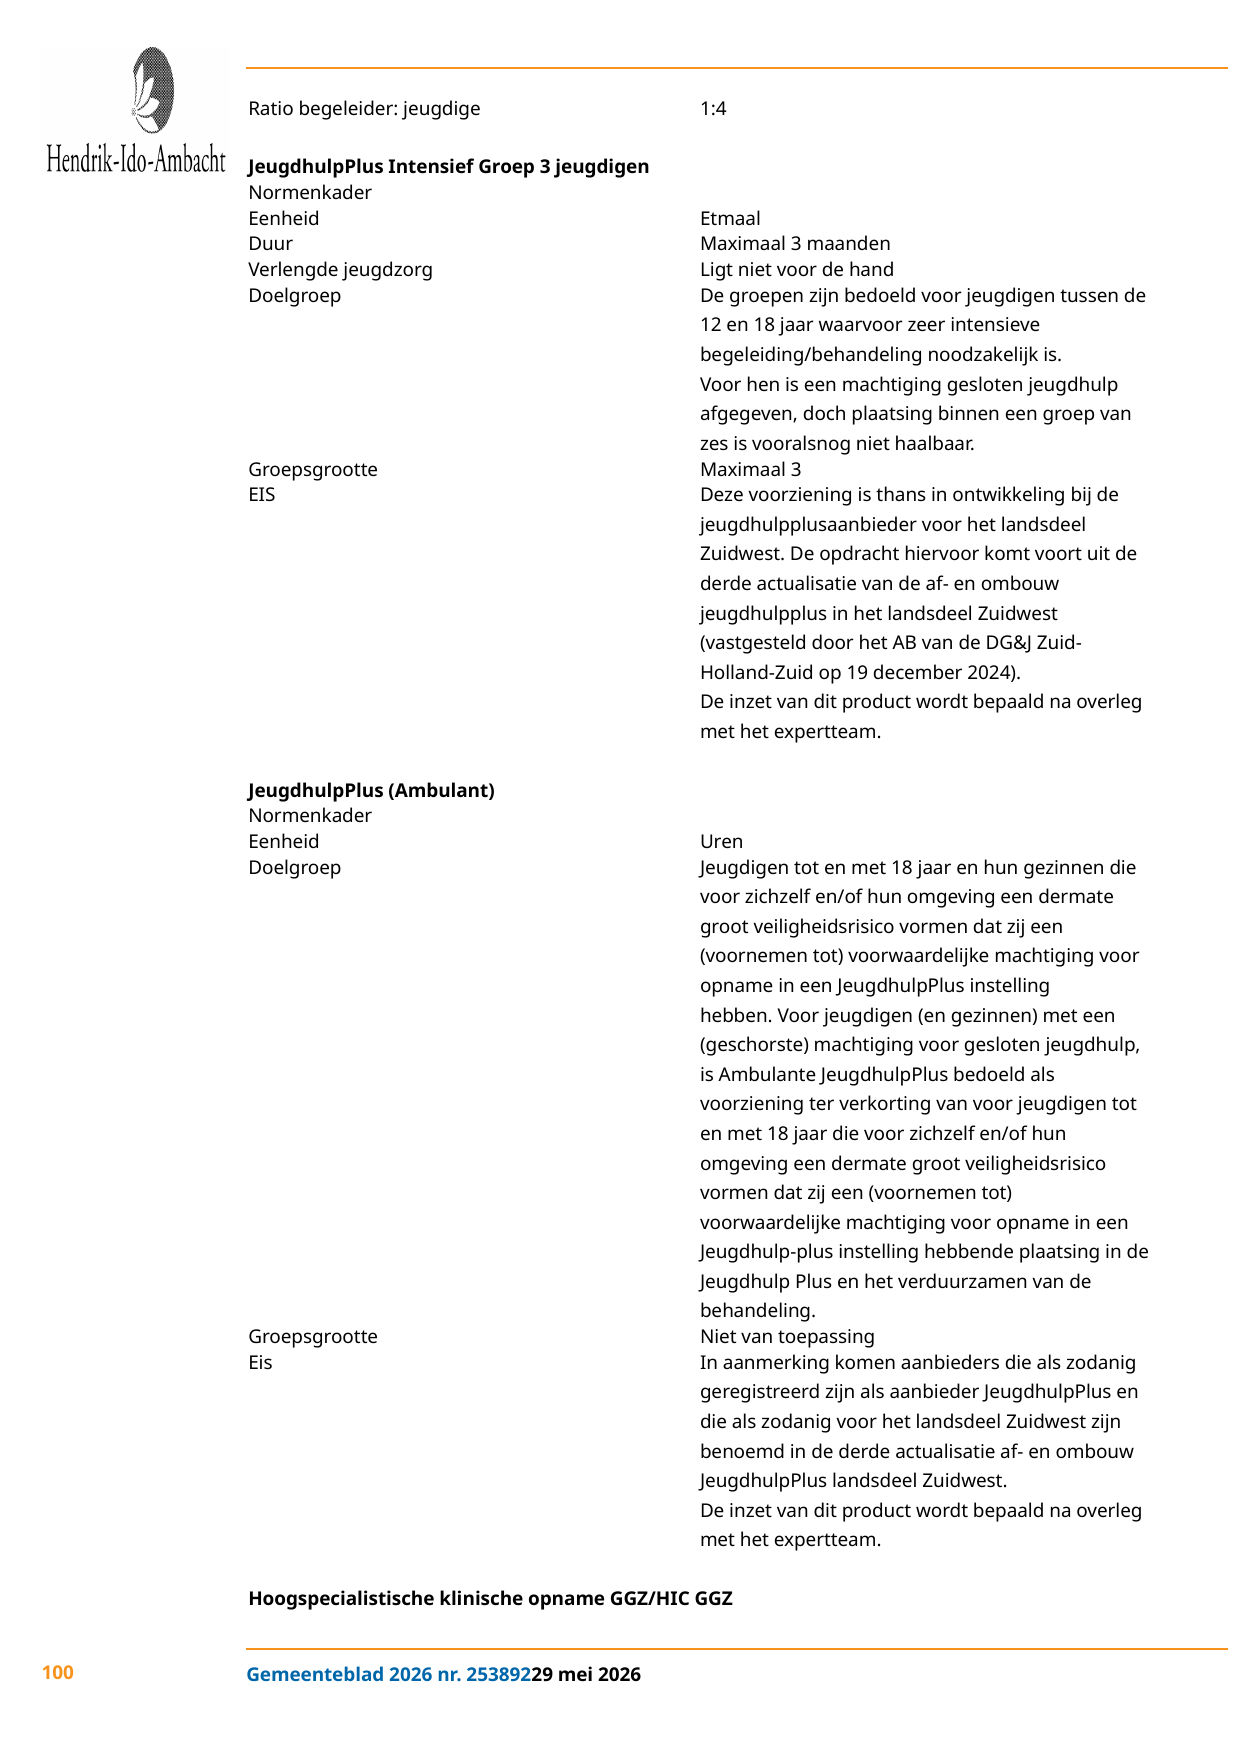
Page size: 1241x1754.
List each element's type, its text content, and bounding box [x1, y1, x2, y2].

table_cell Ligt niet voor de hand [700, 256, 1152, 282]
table_cell Deze voorziening is thans in ontwikkeling bij de jeugdhulpplusaanbieder voor het landsdeel Zuidwest. De opdracht hiervoor komt voort uit de derde actualisatie van de af- en ombouw jeugdhulpplus in het landsdeel Zuidwest (vastgesteld door het AB van de DG&J Zuid-Holland-Zuid op 19 december 2024). De inzet van dit product wordt bepaald na overleg met het expertteam. [700, 481, 1152, 744]
table_cell Normenkader [248, 803, 700, 828]
table_cell [700, 179, 1152, 205]
table_cell In aanmerking komen aanbieders die als zodanig geregistreerd zijn als aanbieder JeugdhulpPlus en die als zodanig voor het landsdeel Zuidwest zijn benoemd in de derde actualisatie af- en ombouw JeugdhulpPlus landsdeel Zuidwest. De inzet van dit product wordt bepaald na overleg met het expertteam. [700, 1349, 1152, 1552]
table_cell Groepsgrootte [248, 1324, 700, 1349]
table_cell Ratio begeleider: jeugdige [248, 95, 700, 121]
table_cell Etmaal [700, 205, 1152, 231]
table_header JeugdhulpPlus (Ambulant) [248, 777, 1152, 802]
table_cell De groepen zijn bedoeld voor jeugdigen tussen de 12 en 18 jaar waarvoor zeer intensieve begeleiding/behandeling noodzakelijk is. Voor hen is een machtiging gesloten jeugdhulp afgegeven, doch plaatsing binnen een groep van zes is vooralsnog niet haalbaar. [700, 282, 1152, 456]
table_cell [700, 803, 1152, 828]
picture [41, 47, 231, 172]
table_cell Uren [700, 828, 1152, 854]
table_cell Normenkader [248, 179, 700, 205]
table_header Hoogspecialistische klinische opname GGZ/HIC GGZ [248, 1585, 1152, 1611]
table_cell EIS [248, 481, 700, 744]
table_cell Jeugdigen tot en met 18 jaar en hun gezinnen die voor zichzelf en/of hun omgeving een dermate groot veiligheidsrisico vormen dat zij een (voornemen tot) voorwaardelijke machtiging voor opname in een JeugdhulpPlus instelling hebben. Voor jeugdigen (en gezinnen) met een (geschorste) machtiging voor gesloten jeugdhulp, is Ambulante JeugdhulpPlus bedoeld als voorziening ter verkorting van voor jeugdigen tot en met 18 jaar die voor zichzelf en/of hun omgeving een dermate groot veiligheidsrisico vormen dat zij een (voornemen tot) voorwaardelijke machtiging voor opname in een Jeugdhulp-plus instelling hebbende plaatsing in de Jeugdhulp Plus en het verduurzamen van de behandeling. [700, 854, 1152, 1323]
table_cell Eenheid [248, 205, 700, 231]
table_cell Verlengde jeugdzorg [248, 256, 700, 282]
table_cell Duur [248, 231, 700, 256]
table_cell Eis [248, 1349, 700, 1552]
table_cell Doelgroep [248, 282, 700, 456]
table_header JeugdhulpPlus Intensief Groep 3 jeugdigen [248, 154, 1152, 179]
table_cell 1:4 [700, 95, 1152, 121]
table_cell Doelgroep [248, 854, 700, 1323]
table_cell Eenheid [248, 828, 700, 854]
table_cell Maximaal 3 [700, 456, 1152, 481]
table_cell Groepsgrootte [248, 456, 700, 481]
table_cell Niet van toepassing [700, 1324, 1152, 1349]
table_cell Maximaal 3 maanden [700, 231, 1152, 256]
